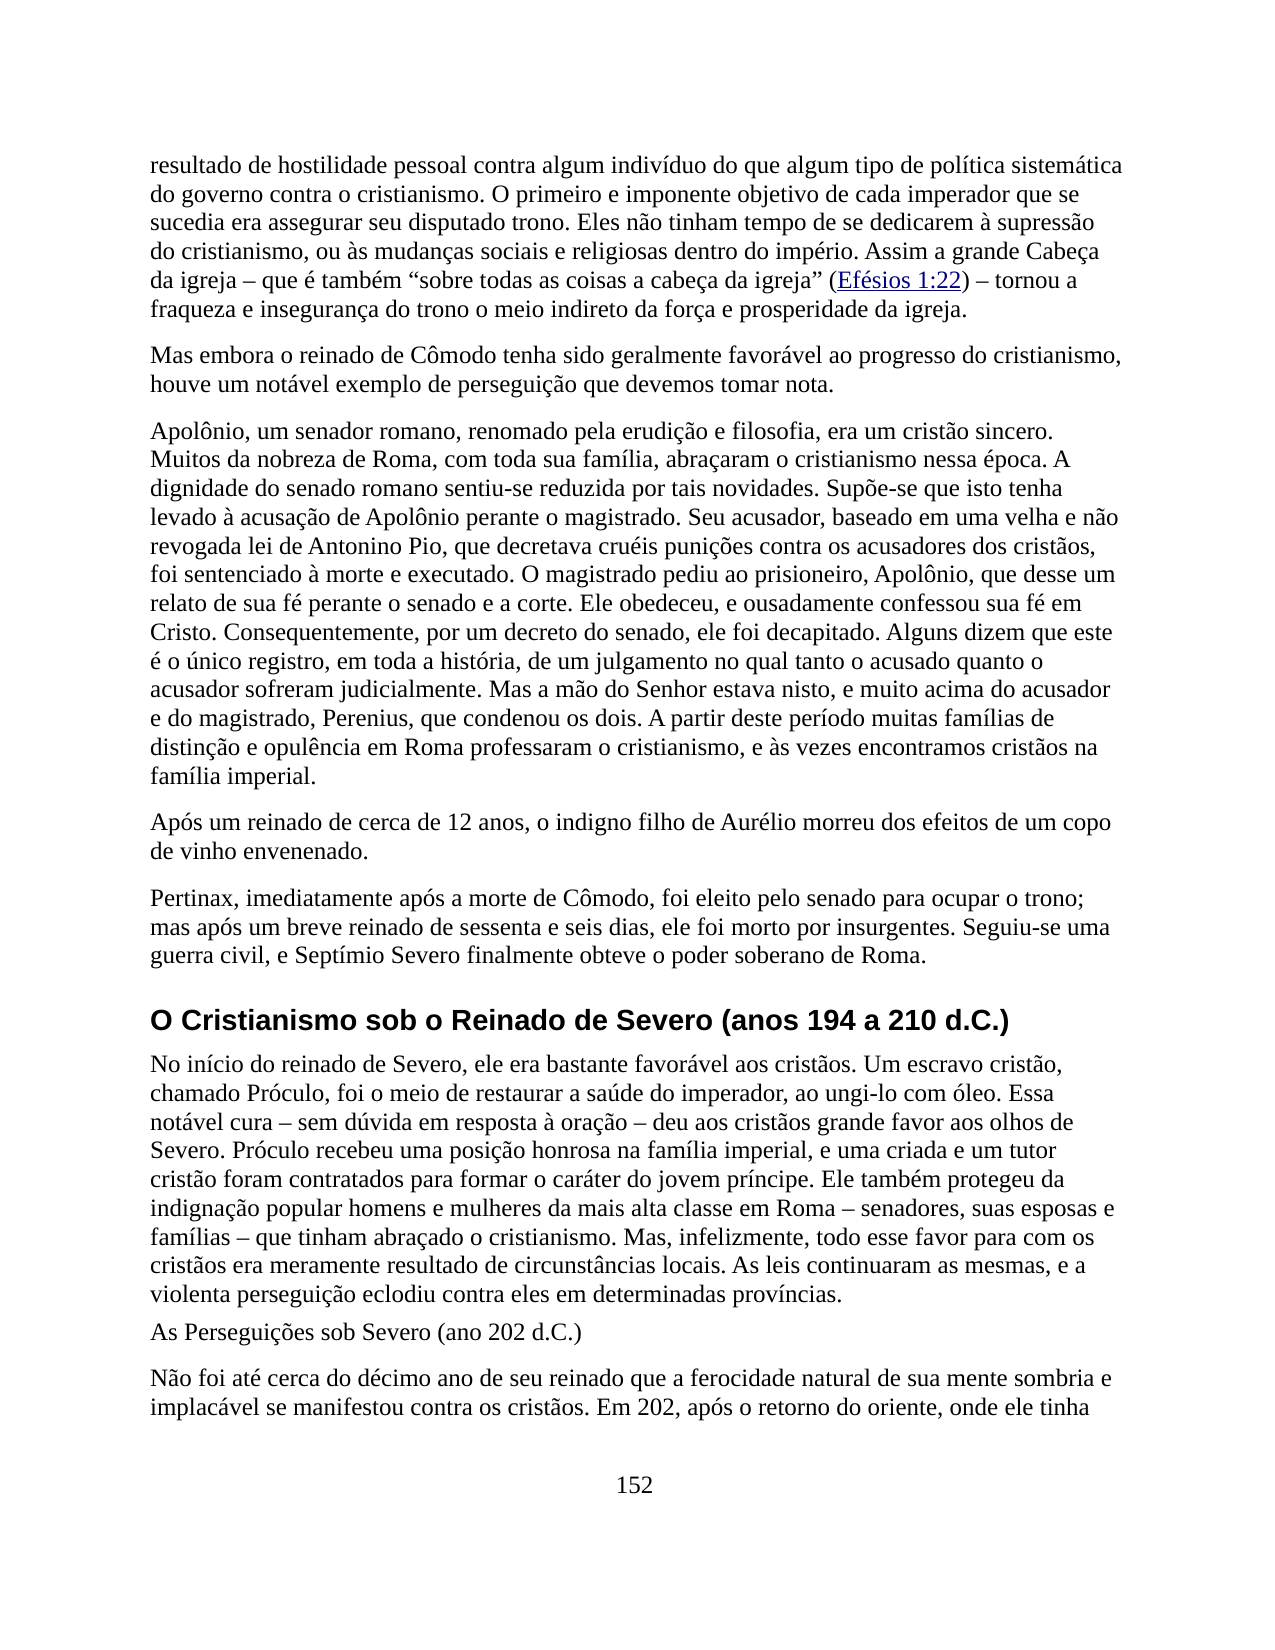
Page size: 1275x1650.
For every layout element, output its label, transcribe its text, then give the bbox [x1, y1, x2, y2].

text Não foi até cerca do décimo ano de seu reinado que a ferocidade natural de sua mente sombria e implacável se manifestou contra os cristãos. Em 202, após o retorno do oriente, onde ele tinha [150, 1363, 1125, 1421]
text As Perseguições sob Severo (ano 202 d.C.) [150, 1317, 1125, 1346]
text No início do reinado de Severo, ele era bastante favorável aos cristãos. Um escravo cristão, chamado Próculo, foi o meio de restaurar a saúde do imperador, ao ungi-lo com óleo. Essa notável cura – sem dúvida em resposta à oração – deu aos cristãos grande favor aos olhos de Severo. Próculo recebeu uma posição honrosa na família imperial, e uma criada e um tutor cristão foram contratados para formar o caráter do jovem príncipe. Ele também protegeu da indignação popular homens e mulheres da mais alta classe em Roma – senadores, suas esposas e famílias – que tinham abraçado o cristianismo. Mas, infelizmente, todo esse favor para com os cristãos era meramente resultado de circunstâncias locais. As leis continuaram as mesmas, e a violenta perseguição eclodiu contra eles em determinadas províncias. [150, 1049, 1125, 1308]
text resultado de hostilidade pessoal contra algum indivíduo do que algum tipo de política sistemática do governo contra o cristianismo. O primeiro e imponente objetivo de cada imperador que se sucedia era assegurar seu disputado trono. Eles não tinham tempo de se dedicarem à supressão do cristianismo, ou às mudanças sociais e religiosas dentro do império. Assim a grande Cabeça da igreja – que é também “sobre todas as coisas a cabeça da igreja” (Efésios 1:22) – tornou a fraqueza e insegurança do trono o meio indireto da força e prosperidade da igreja. [150, 150, 1125, 322]
text Apolônio, um senador romano, renomado pela erudição e filosofia, era um cristão sincero. Muitos da nobreza de Roma, com toda sua família, abraçaram o cristianismo nessa época. A dignidade do senado romano sentiu-se reduzida por tais novidades. Supõe-se que isto tenha levado à acusação de Apolônio perante o magistrado. Seu acusador, baseado em uma velha e não revogada lei de Antonino Pio, que decretava cruéis punições contra os acusadores dos cristãos, foi sentenciado à morte e executado. O magistrado pediu ao prisioneiro, Apolônio, que desse um relato de sua fé perante o senado e a corte. Ele obedeceu, e ousadamente confessou sua fé em Cristo. Consequentemente, por um decreto do senado, ele foi decapitado. Alguns dizem que este é o único registro, em toda a história, de um julgamento no qual tanto o acusado quanto o acusador sofreram judicialmente. Mas a mão do Senhor estava nisto, e muito acima do acusador e do magistrado, Perenius, que condenou os dois. A partir deste período muitas famílias de distinção e opulência em Roma professaram o cristianismo, e às vezes encontramos cristãos na família imperial. [150, 416, 1125, 789]
text Após um reinado de cerca de 12 anos, o indigno filho de Aurélio morreu dos efeitos de um copo de vinho envenenado. [150, 807, 1125, 865]
text Mas embora o reinado de Cômodo tenha sido geralmente favorável ao progresso do cristianismo, houve um notável exemplo de perseguição que devemos tomar nota. [150, 340, 1125, 398]
subtitle O Cristianismo sob o Reinado de Severo (anos 194 a 210 d.C.) [150, 1003, 1125, 1037]
text Pertinax, imediatamente após a morte de Cômodo, foi eleito pelo senado para ocupar o trono; mas após um breve reinado de sessenta e seis dias, ele foi morto por insurgentes. Seguiu-se uma guerra civil, e Septímio Severo finalmente obteve o poder soberano de Roma. [150, 883, 1125, 969]
